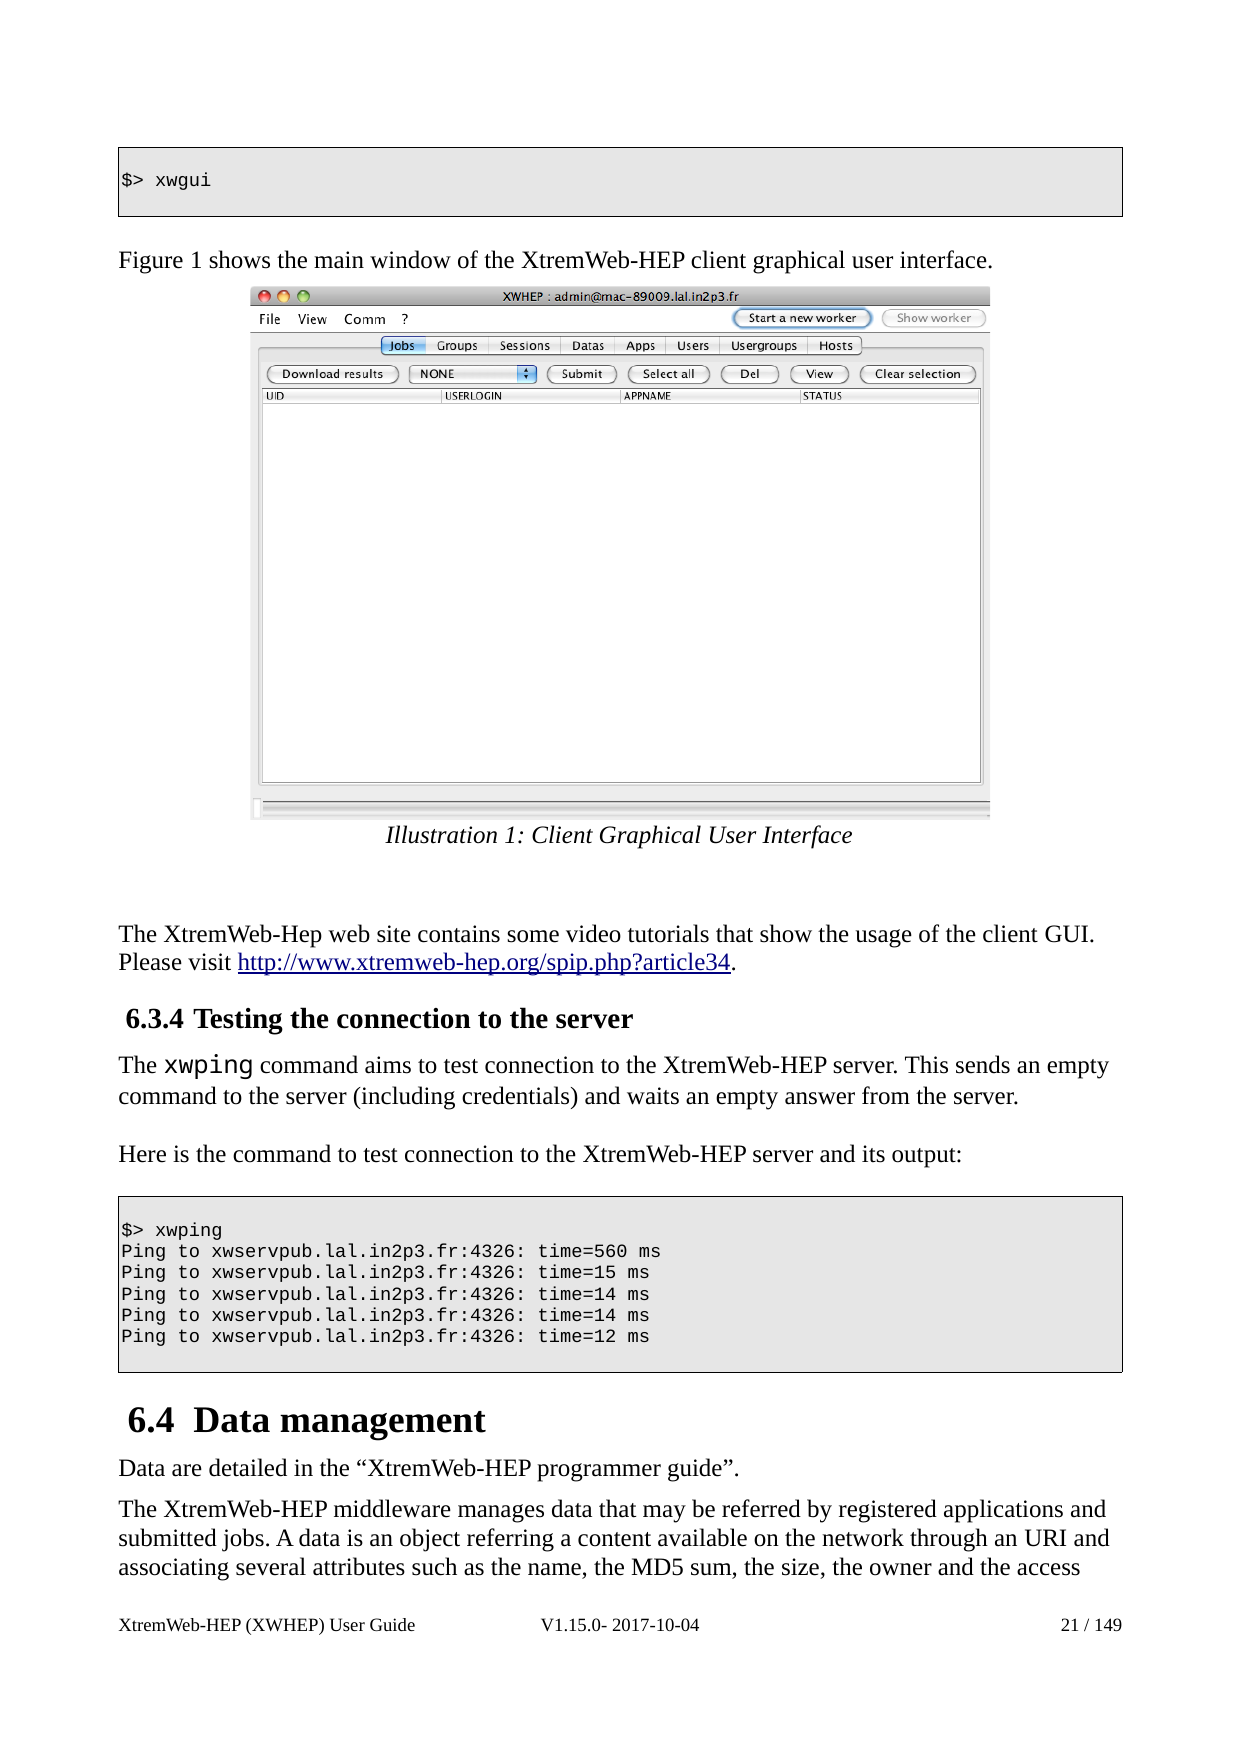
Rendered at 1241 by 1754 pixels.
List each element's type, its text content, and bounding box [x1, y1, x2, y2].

picture [250, 286, 991, 820]
text Ping to xwservpub.lal.in2p3.fr:4326: time=560 ms [119, 1239, 1122, 1260]
text $> xwgui [119, 168, 1122, 189]
text Illustration 1: Client Graphical User Interface [250, 820, 990, 849]
text Ping to xwservpub.lal.in2p3.fr:4326: time=14 ms [119, 1281, 1122, 1302]
text Data are detailed in the “XtremWeb-HEP programmer guide”. [118, 1453, 1122, 1482]
subtitle Data management [118, 1397, 1122, 1440]
subtitle Testing the connection to the server [118, 1001, 1122, 1035]
text Ping to xwservpub.lal.in2p3.fr:4326: time=12 ms [119, 1324, 1122, 1345]
text $> xwping [119, 1217, 1122, 1239]
text The XtremWeb-Hep web site contains some video tutorials that show the usage of the client GUI. Please visit http://www.xtremweb-hep.org/spip.php?article34. [118, 919, 1122, 976]
text Here is the command to test connection to the XtremWeb-HEP server and its output: [118, 1139, 1122, 1167]
text Ping to xwservpub.lal.in2p3.fr:4326: time=14 ms [119, 1302, 1122, 1324]
text The xwping command aims to test connection to the XtremWeb-HEP server. This sends an empty command to the server (including credentials) and waits an empty answer from the server. [118, 1047, 1122, 1110]
text The XtremWeb-HEP middleware manages data that may be referred by registered applications and submitted jobs. A data is an object referring a content available on the network through an URI and associating several attributes such as the name, the MD5 sum, the size, the owner and the access [118, 1494, 1122, 1580]
text Ping to xwservpub.lal.in2p3.fr:4326: time=15 ms [119, 1260, 1122, 1281]
text Figure 1 shows the main window of the XtremWeb-HEP client graphical user interface. [118, 245, 1122, 274]
